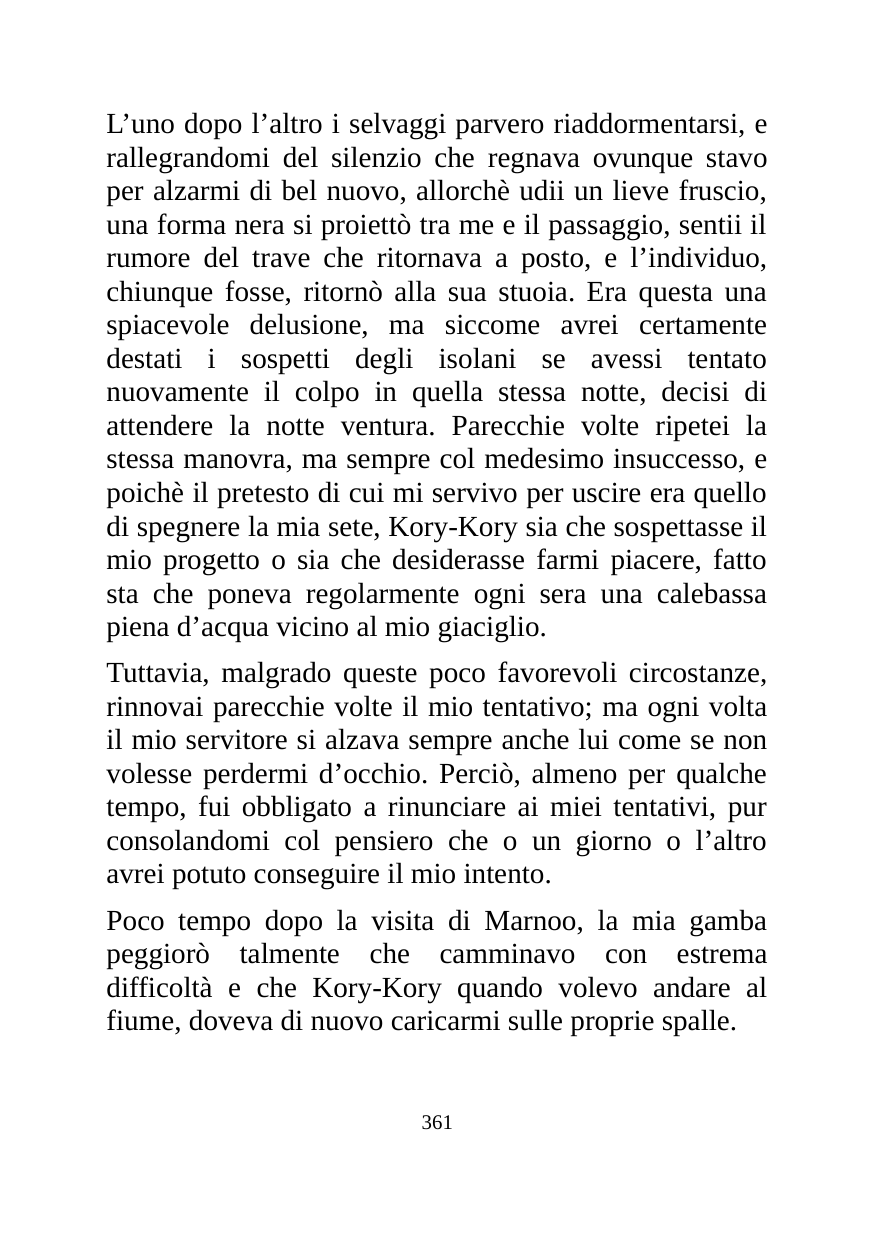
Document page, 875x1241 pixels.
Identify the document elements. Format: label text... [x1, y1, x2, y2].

text Poco tempo dopo la visita di Marnoo, la mia gamba peggiorò talmente che camminavo con estrema difficoltà e che Kory-Kory quando volevo andare al fiume, doveva di nuovo caricarmi sulle proprie spalle. [106, 903, 768, 1037]
text L’uno dopo l’altro i selvaggi parvero riaddormentarsi, e rallegrandomi del silenzio che regnava ovunque stavo per alzarmi di bel nuovo, allorchè udii un lieve fruscio, una forma nera si proiettò tra me e il passaggio, sentii il rumore del trave che ritornava a posto, e l’individuo, chiunque fosse, ritornò alla sua stuoia. Era questa una spiacevole delusione, ma siccome avrei certamente destati i sospetti degli isolani se avessi tentato nuovamente il colpo in quella stessa notte, decisi di attendere la notte ventura. Parecchie volte ripetei la stessa manovra, ma sempre col medesimo insuccesso, e poichè il pretesto di cui mi servivo per uscire era quello di spegnere la mia sete, Kory-Kory sia che sospettasse il mio progetto o sia che desiderasse farmi piacere, fatto sta che poneva regolarmente ogni sera una calebassa piena d’acqua vicino al mio giaciglio. [106, 106, 768, 643]
text Tuttavia, malgrado queste poco favorevoli circostanze, rinnovai parecchie volte il mio tentativo; ma ogni volta il mio servitore si alzava sempre anche lui come se non volesse perdermi d’occhio. Perciò, almeno per qualche tempo, fui obbligato a rinunciare ai miei tentativi, pur consolandomi col pensiero che o un giorno o l’altro avrei potuto conseguire il mio intento. [106, 655, 768, 890]
